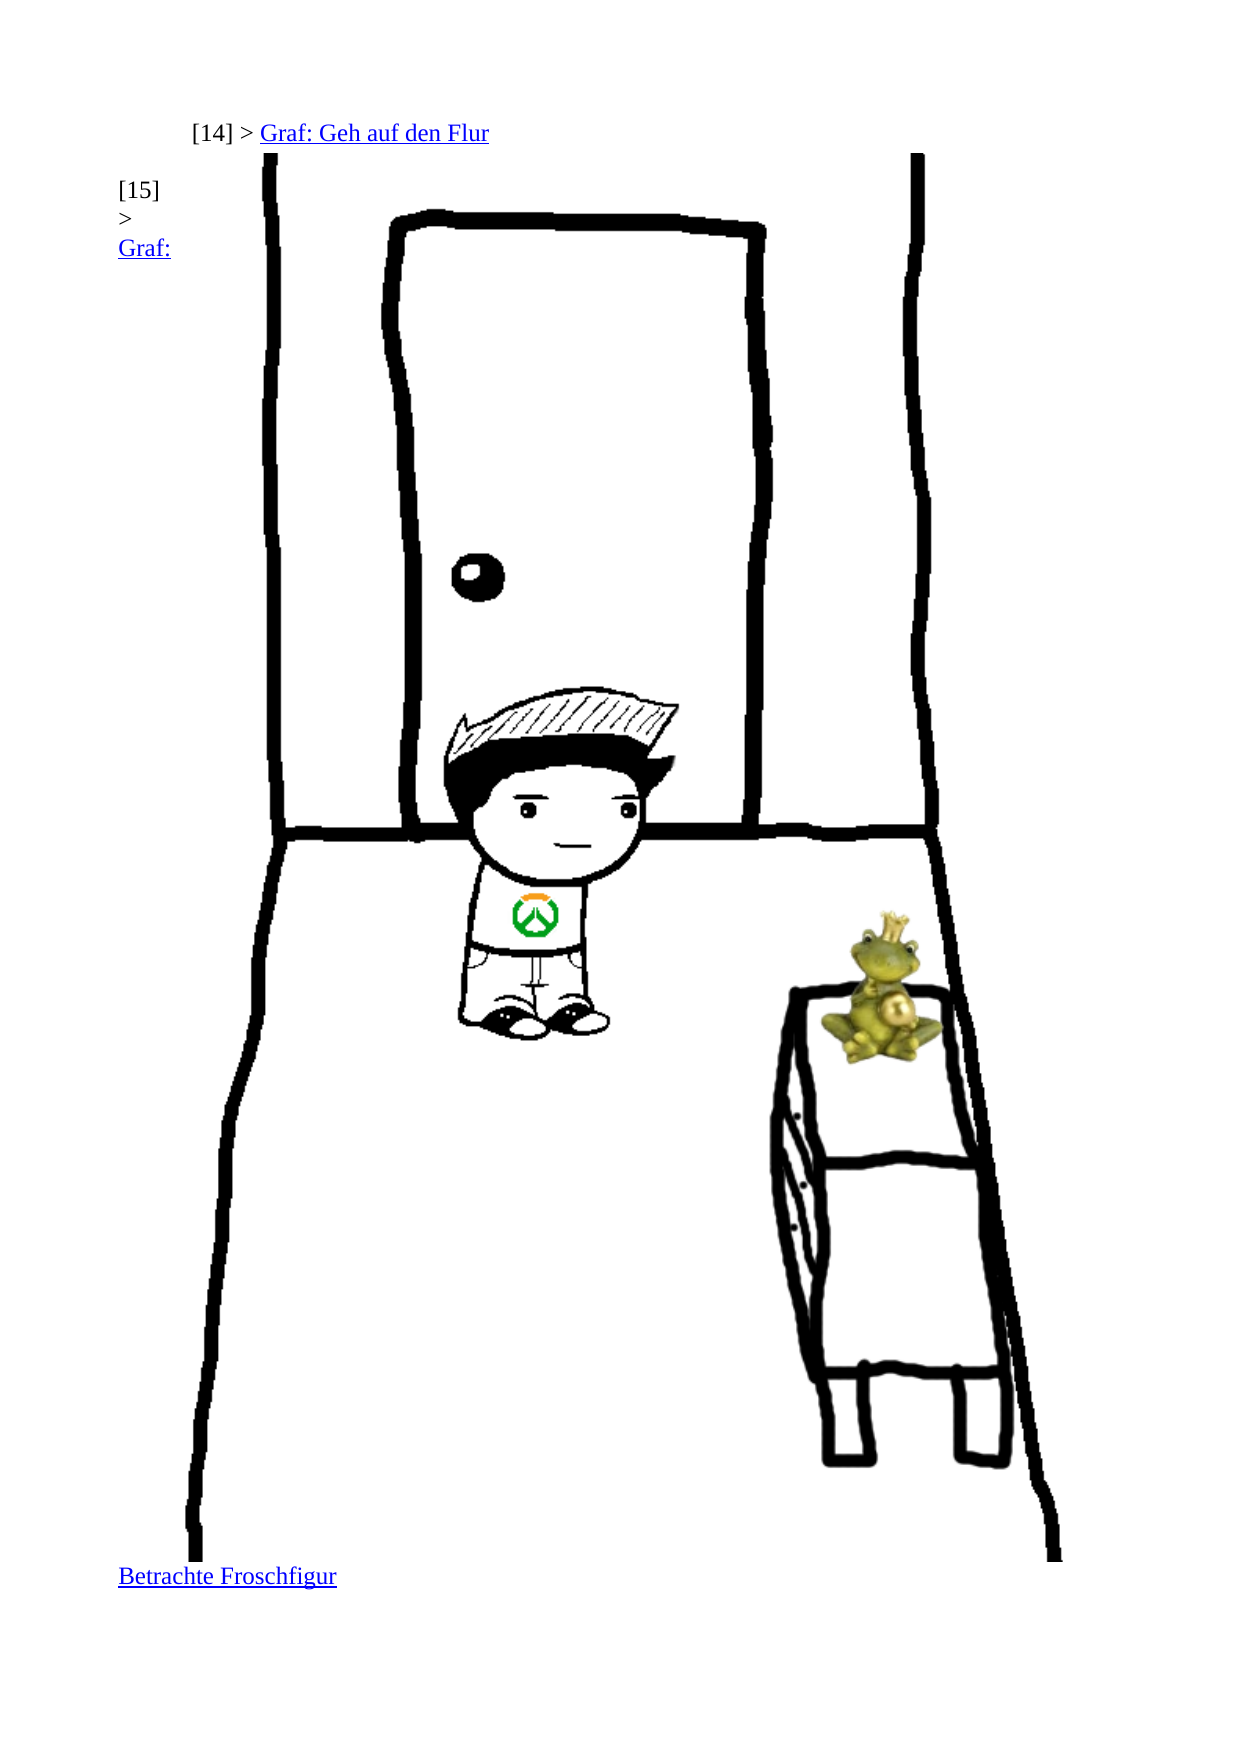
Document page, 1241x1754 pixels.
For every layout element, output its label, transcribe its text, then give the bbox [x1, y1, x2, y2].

text [14] > Graf: Geh auf den Flur [118, 118, 1122, 147]
text [15] > Graf: Betrachte Froschfigur [118, 147, 1122, 1590]
